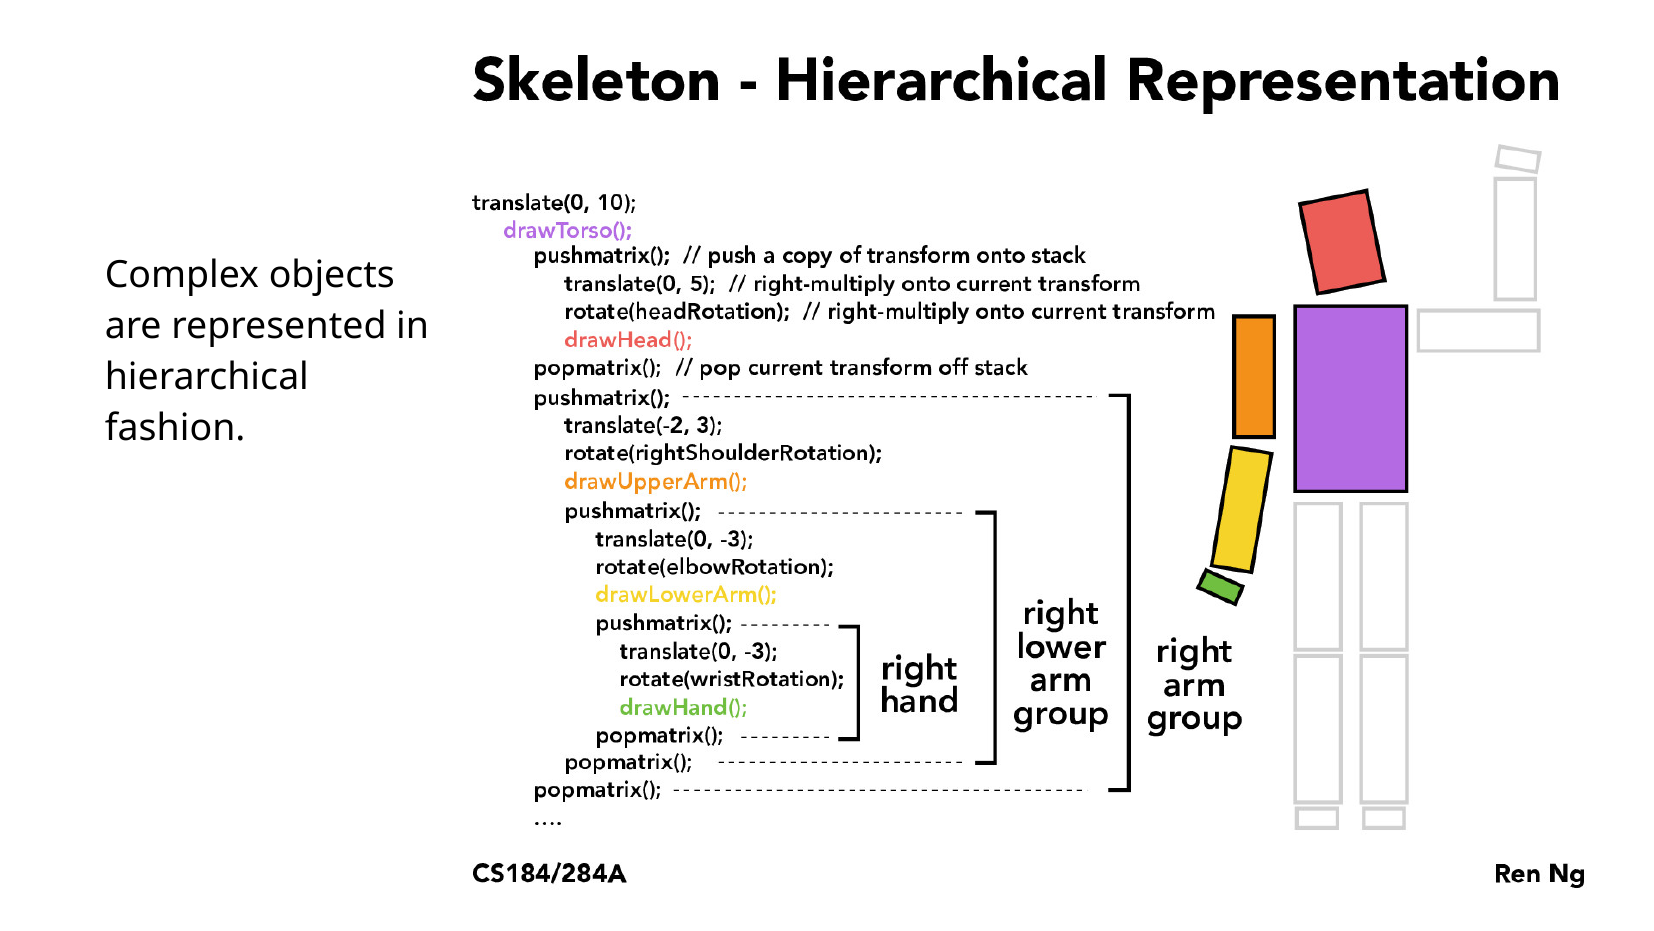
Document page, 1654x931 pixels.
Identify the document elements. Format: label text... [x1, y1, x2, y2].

picture [408, 0, 1649, 931]
text_box Complex objects are represented in hierarchical fashion. [90, 240, 451, 395]
